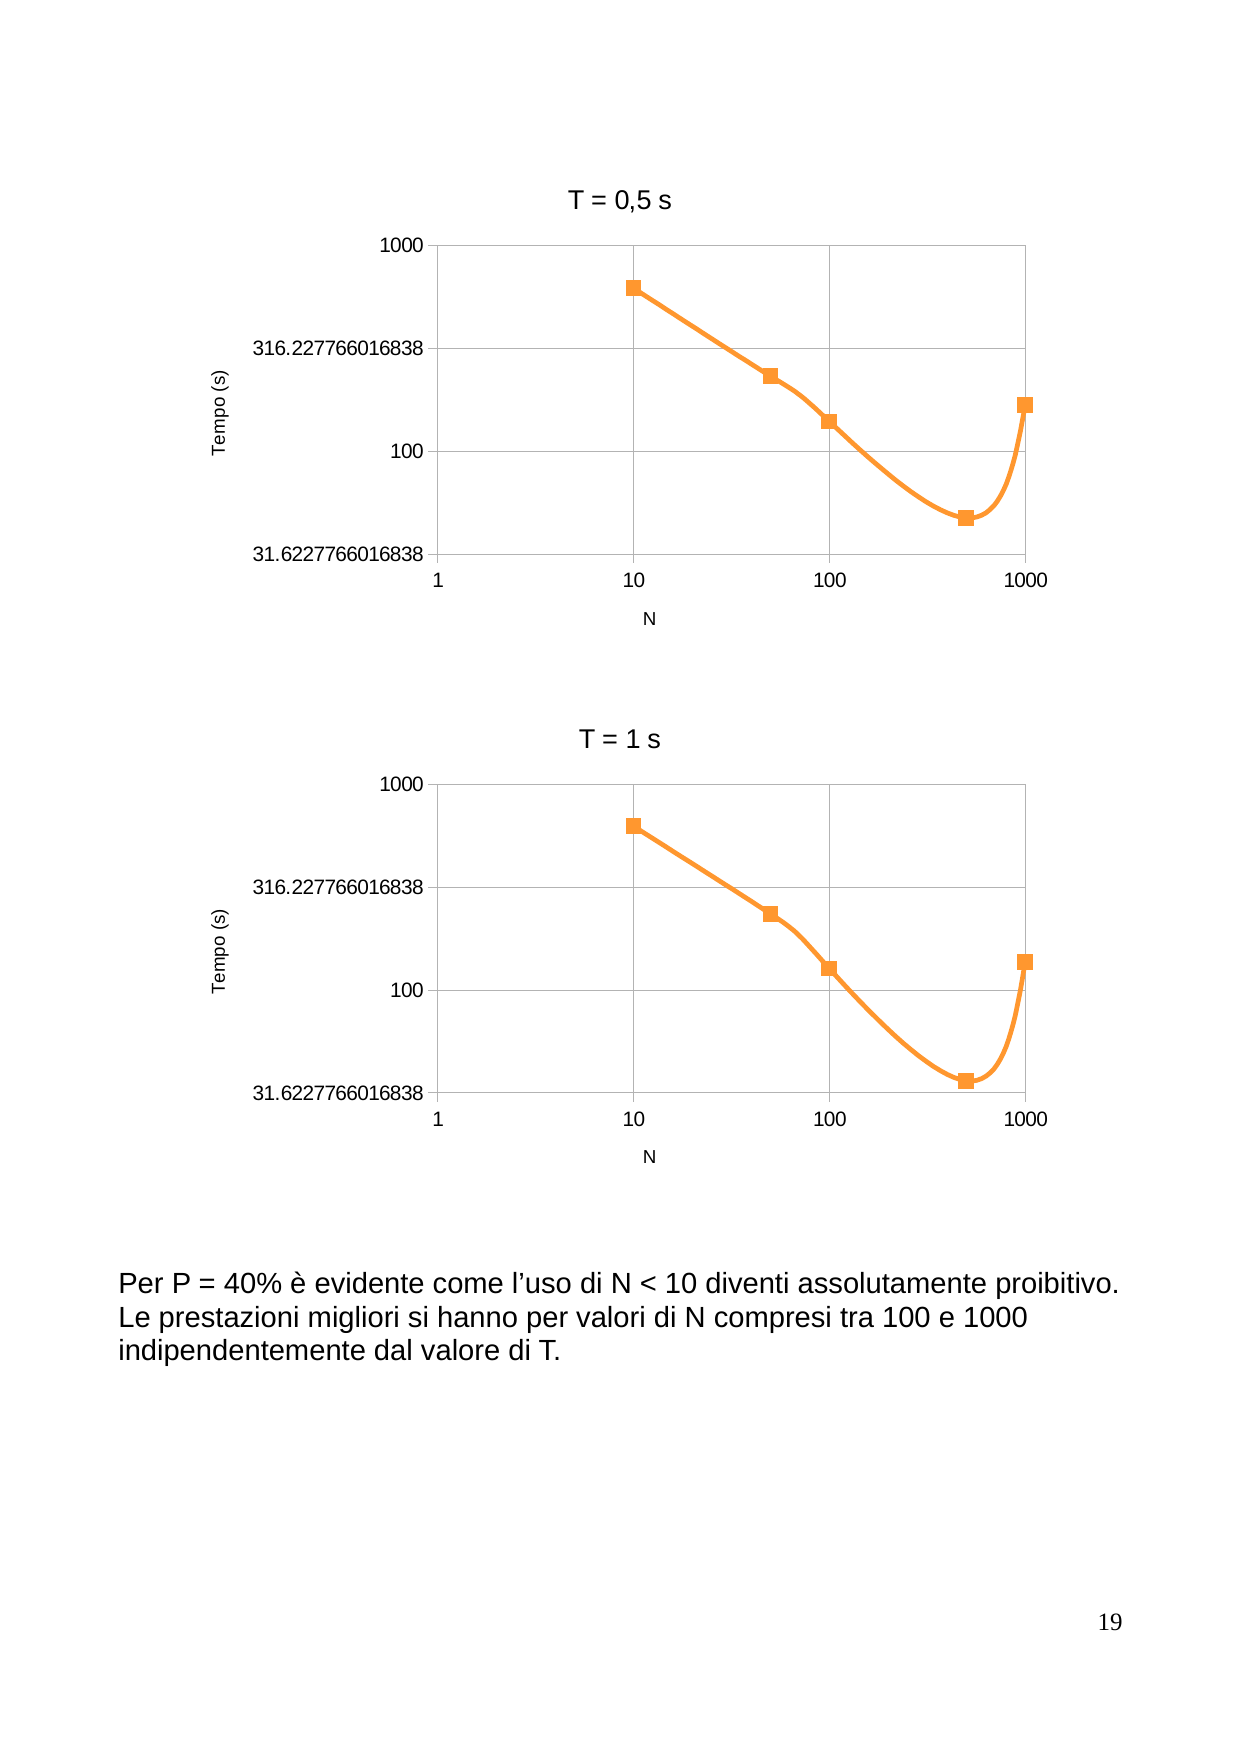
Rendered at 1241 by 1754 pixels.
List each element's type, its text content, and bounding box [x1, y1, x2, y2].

text Per P = 40% è evidente come l’uso di N < 10 diventi assolutamente proibitivo. Le prestazioni migliori si hanno per valori di N compresi tra 100 e 1000 indipendentemente dal valore di T. [118, 1266, 1122, 1367]
